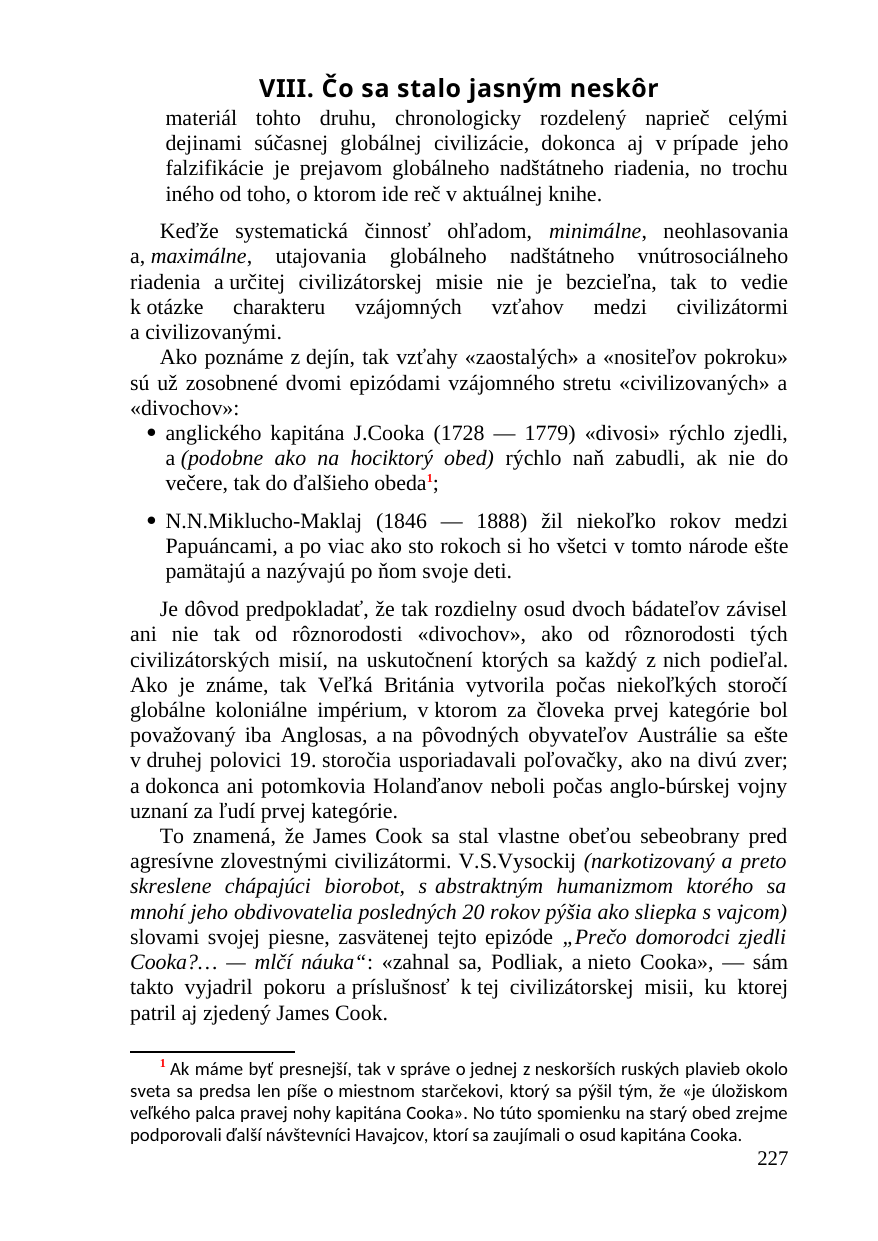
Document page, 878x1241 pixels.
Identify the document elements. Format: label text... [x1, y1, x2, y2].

text Keďže systematická činnosť ohľadom, minimálne, neohlasovania a, maximálne, utajovania globálneho nadštátneho vnútrosociálneho riadenia a určitej civilizátorskej misie nie je bezcieľna, tak to vedie k otázke charakteru vzájomných vzťahov medzi civilizátormi a civilizovanými. [130, 218, 788, 344]
text Je dôvod predpokladať, že tak rozdielny osud dvoch bádateľov závisel ani nie tak od rôznorodosti «divochov», ako od rôznorodosti tých civilizátorských misií, na uskutočnení ktorých sa každý z nich podieľal. Ako je známe, tak Veľká Británia vytvorila počas niekoľkých storočí globálne koloniálne impérium, v ktorom za človeka prvej kategórie bol považovaný iba Anglosas, a na pôvodných obyvateľov Austrálie sa ešte v druhej polovici 19. storočia usporiadavali poľovačky, ako na divú zver; a dokonca ani potomkovia Holanďanov neboli počas anglo-búrskej vojny uznaní za ľudí prvej kategórie. [130, 596, 788, 823]
list Ak máme byť presnejší, tak v správe o jednej z neskorších ruských plavieb okolo sveta sa predsa len píše o miestnom starčekovi, ktorý sa pýšil tým, že «je úložiskom veľkého palca pravej nohy kapitána Cooka». No túto spomienku na starý obed zrejme podporovali ďalší návštevníci Havajcov, ktorí sa zaujímali o osud kapitána Cooka. [130, 1058, 788, 1145]
list anglického kapitána J.Cooka (1728 — 1779) «divosi» rýchlo zjedli, a (podobne ako na hociktorý obed) rýchlo naň zabudli, ak nie do večere, tak do ďalšieho obeda; [148, 420, 788, 496]
text To znamená, že James Cook sa stal vlastne obeťou sebeobrany pred agresívne zlovestnými civilizátormi. V.S.Vysockij (narkotizovaný a preto skreslene chápajúci biorobot, s abstraktným humanizmom ktorého sa mnohí jeho obdivovatelia posledných 20 rokov pýšia ako sliepka s vajcom) slovami svojej piesne, zasvätenej tejto epizóde „Prečo domorodci zjedli Cooka?… — mlčí náuka“: «zahnal sa, Podliak, a nieto Cooka», — sám takto vyjadril pokoru a príslušnosť k tej civilizátorskej misii, ku ktorej patril aj zjedený James Cook. [130, 823, 788, 1025]
list materiál tohto druhu, chronologicky rozdelený naprieč celými dejinami súčasnej globálnej civilizácie, dokonca aj v prípade jeho falzifikácie je prejavom globálneho nadštátneho riadenia, no trochu iného od toho, o ktorom ide reč v aktuálnej knihe. [148, 105, 788, 206]
text Ako poznáme z dejín, tak vzťahy «zaostalých» a «nositeľov pokroku» sú už zosobnené dvomi epizódami vzájomného stretu «civilizovaných» a «divochov»: [130, 344, 788, 420]
list N.N.Miklucho-Maklaj (1846 — 1888) žil niekoľko rokov medzi Papuáncami, a po viac ako sto rokoch si ho všetci v tomto národe ešte pamätajú a nazývajú po ňom svoje deti. [148, 508, 788, 584]
